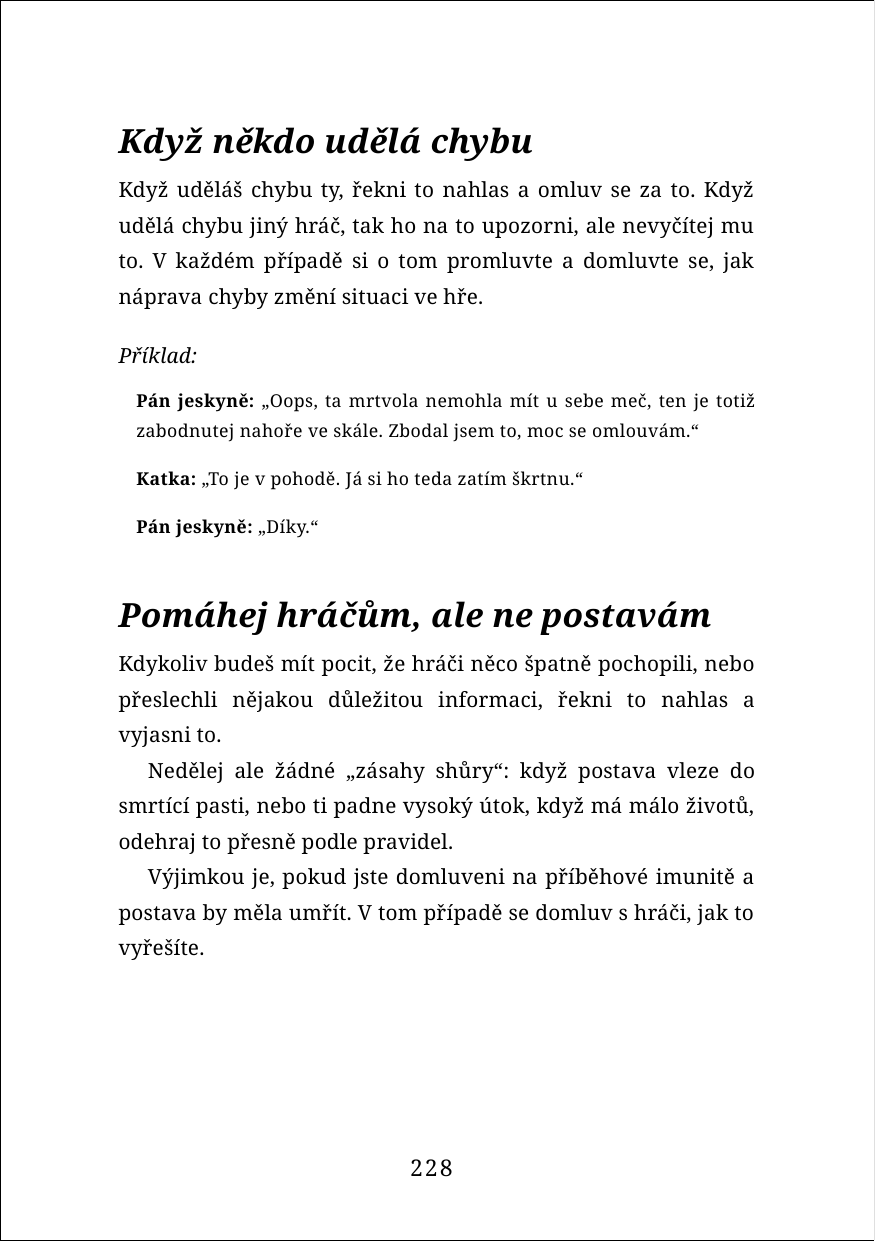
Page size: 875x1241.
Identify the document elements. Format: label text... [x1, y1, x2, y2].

text Kdykoliv budeš mít pocit, že hráči něco špatně pochopili, nebo přeslechli nějakou důležitou informaci, řekni to nahlas a vyjasni to. Nedělej ale žádné „zásahy shůry“: když postava vleze do smrtící pasti, nebo ti padne vysoký útok, když má málo životů, odehraj to přesně podle pravidel. Výjimkou je, pokud jste domluveni na příběhové imunitě a postava by měla umřít. V tom případě se domluv s hráči, jak to vyřešíte. [118, 649, 756, 962]
text Katka: „To je v pohodě. Já si ho teda zatím škrtnu.“ [136, 467, 756, 491]
text Příklad: [118, 341, 756, 369]
text Když uděláš chybu ty, řekni to nahlas a omluv se za to. Když udělá chybu jiný hráč, tak ho na to upozorni, ale nevyčítej mu to. V každém případě si o tom promluvte a domluvte se, jak náprava chyby změní situaci ve hře. [118, 175, 756, 310]
subtitle Pomáhej hráčům, ale ne postavám [118, 592, 756, 637]
subtitle Když někdo udělá chybu [118, 118, 756, 164]
text Pán jeskyně: „Oops, ta mrtvola nemohla mít u sebe meč, ten je totiž zabodnutej nahoře ve skále. Zbodal jsem to, moc se omlouvám.“ [136, 388, 756, 443]
text Pán jeskyně: „Díky.“ [136, 514, 756, 539]
